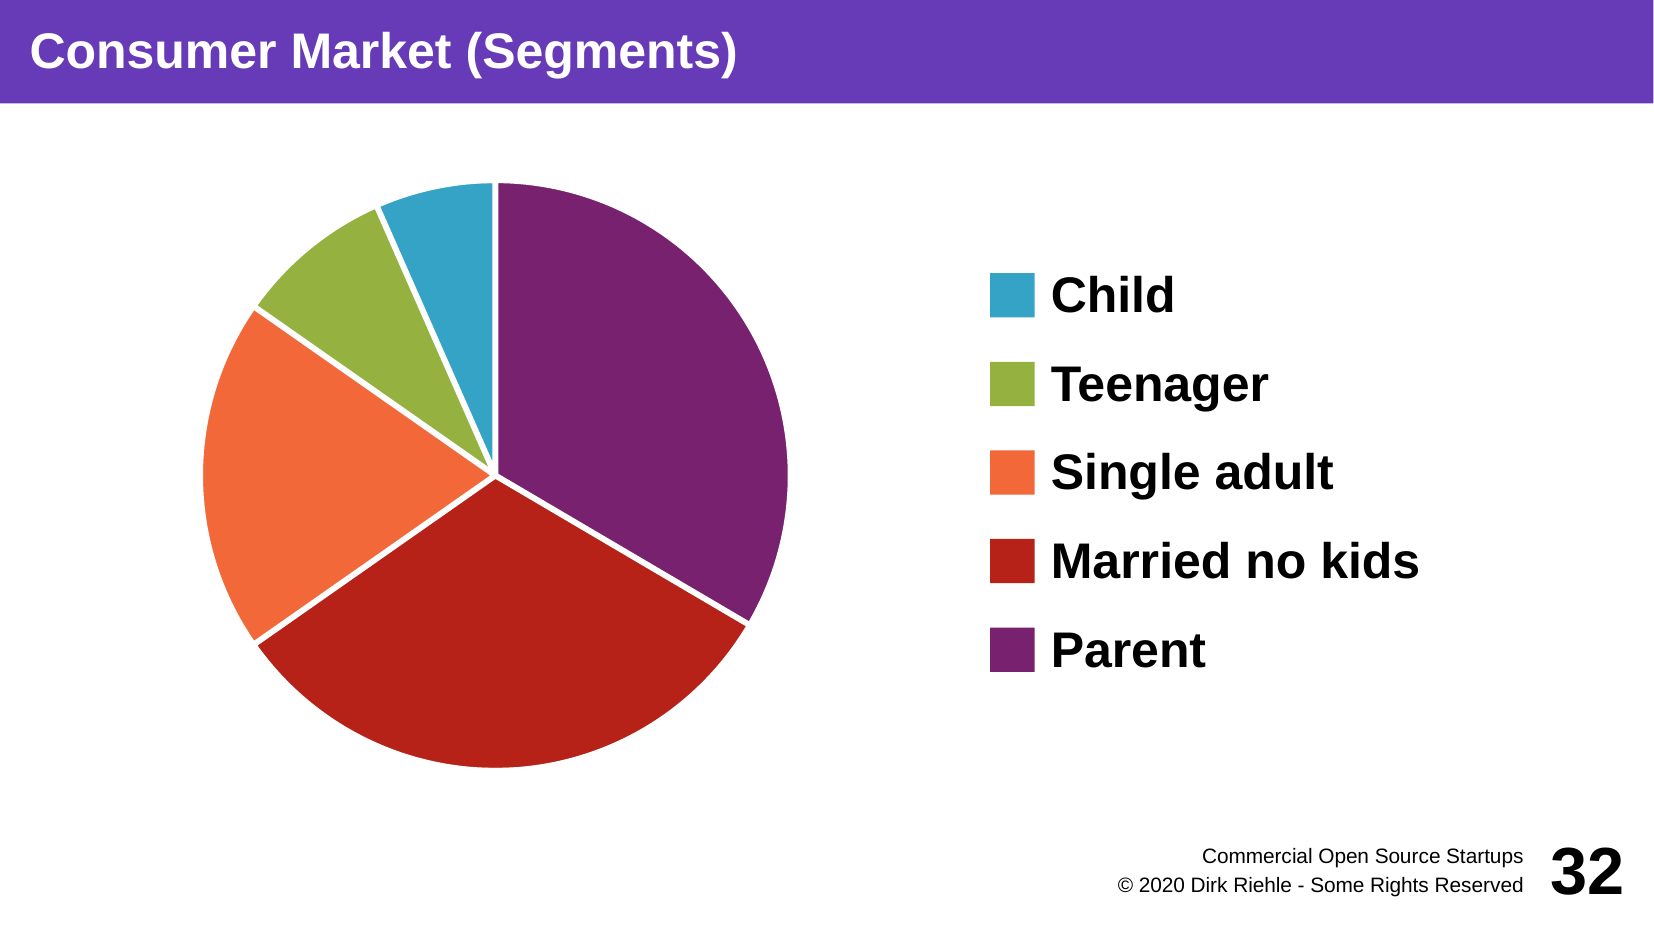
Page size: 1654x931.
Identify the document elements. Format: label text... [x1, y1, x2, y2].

text_box [990, 538, 1035, 584]
text_box Married no kids [1038, 516, 1394, 605]
text_box [990, 273, 1035, 318]
text_box Teenager [1038, 339, 1394, 428]
text_box Single adult [1038, 428, 1394, 516]
text_box [204, 184, 787, 767]
text_box Child [1038, 251, 1394, 339]
title Consumer Market (Segments) [0, 0, 1654, 104]
text_box [990, 627, 1035, 672]
text_box [990, 450, 1035, 495]
text_box [990, 361, 1035, 407]
text_box Parent [1038, 605, 1394, 694]
